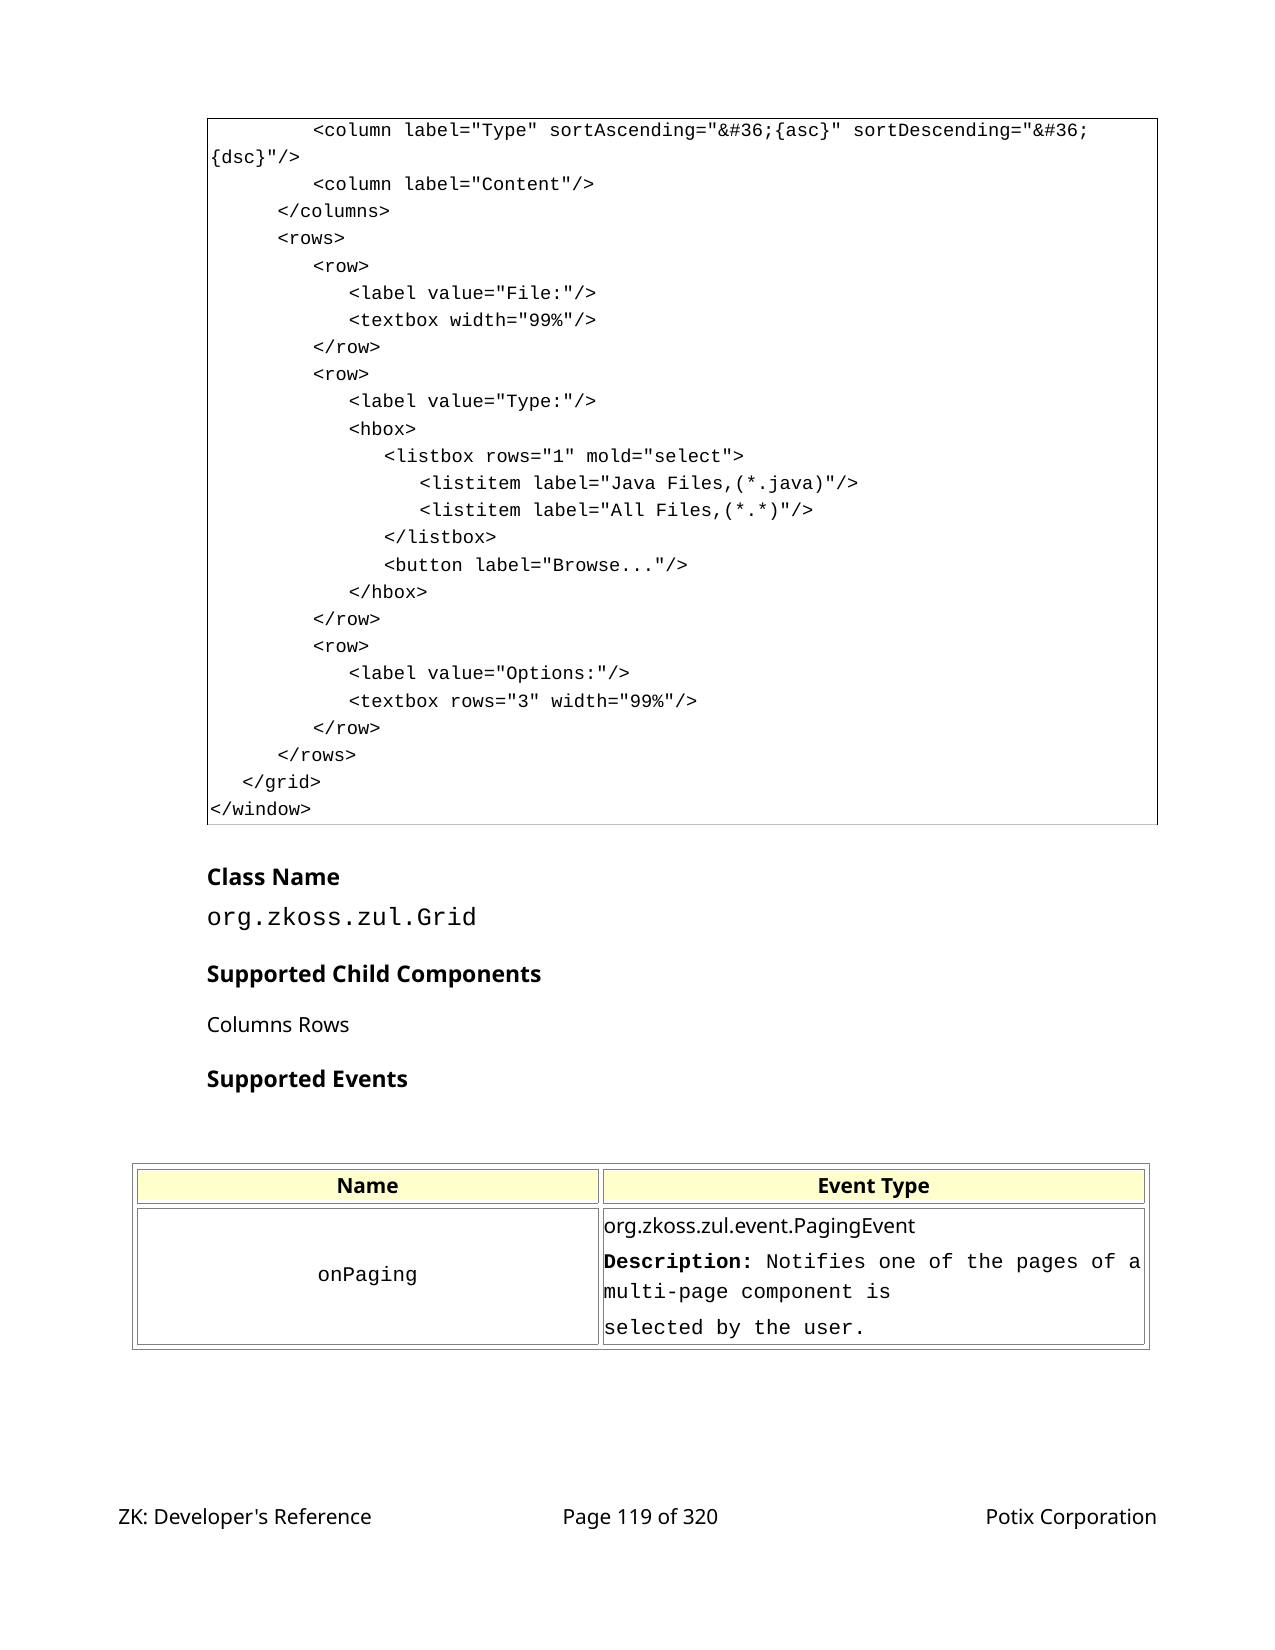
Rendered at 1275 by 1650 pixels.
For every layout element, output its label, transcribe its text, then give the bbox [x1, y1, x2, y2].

subtitle Class Name [207, 861, 1157, 892]
text <label value="File:"/> [208, 281, 1157, 305]
text <row> [208, 634, 1157, 658]
text </columns> [208, 199, 1157, 223]
text </grid> [208, 770, 1157, 794]
text </row> [208, 716, 1157, 740]
text <rows> [208, 226, 1157, 251]
text <hbox> [208, 417, 1157, 441]
text <listitem label="All Files,(*.*)"/> [208, 498, 1157, 522]
table_cell org.zkoss.zul.event.PagingEvent Description: Notifies one of the pages of a multi-page component is selected by the user. [600, 1203, 1147, 1343]
text <row> [208, 253, 1157, 278]
text <listbox rows="1" mold="select"> [208, 444, 1157, 468]
text <textbox rows="3" width="99%"/> [208, 688, 1157, 713]
subtitle Supported Child Components [207, 958, 1157, 989]
text <row> [208, 362, 1157, 386]
text <listitem label="Java Files,(*.java)"/> [208, 471, 1157, 495]
text </rows> [208, 743, 1157, 767]
text <column label="Type" sortAscending="&#36;{asc}" sortDescending="&#36;{dsc}"/> [208, 119, 1157, 169]
text <label value="Options:"/> [208, 661, 1157, 686]
text <column label="Content"/> [208, 172, 1157, 196]
text </window> [208, 797, 1157, 824]
table_cell onPaging [134, 1203, 600, 1343]
text </listbox> [208, 525, 1157, 549]
table_header Name [134, 1164, 600, 1203]
subtitle Supported Events [207, 1063, 1157, 1094]
text <textbox width="99%"/> [208, 308, 1157, 332]
text <button label="Browse..."/> [208, 552, 1157, 577]
text Columns Rows [207, 1010, 1157, 1038]
text <label value="Type:"/> [208, 389, 1157, 414]
text </row> [208, 607, 1157, 631]
text org.zkoss.zul.Grid [207, 905, 1157, 933]
table_header Event Type [600, 1164, 1147, 1203]
text </hbox> [208, 580, 1157, 604]
text </row> [208, 335, 1157, 359]
